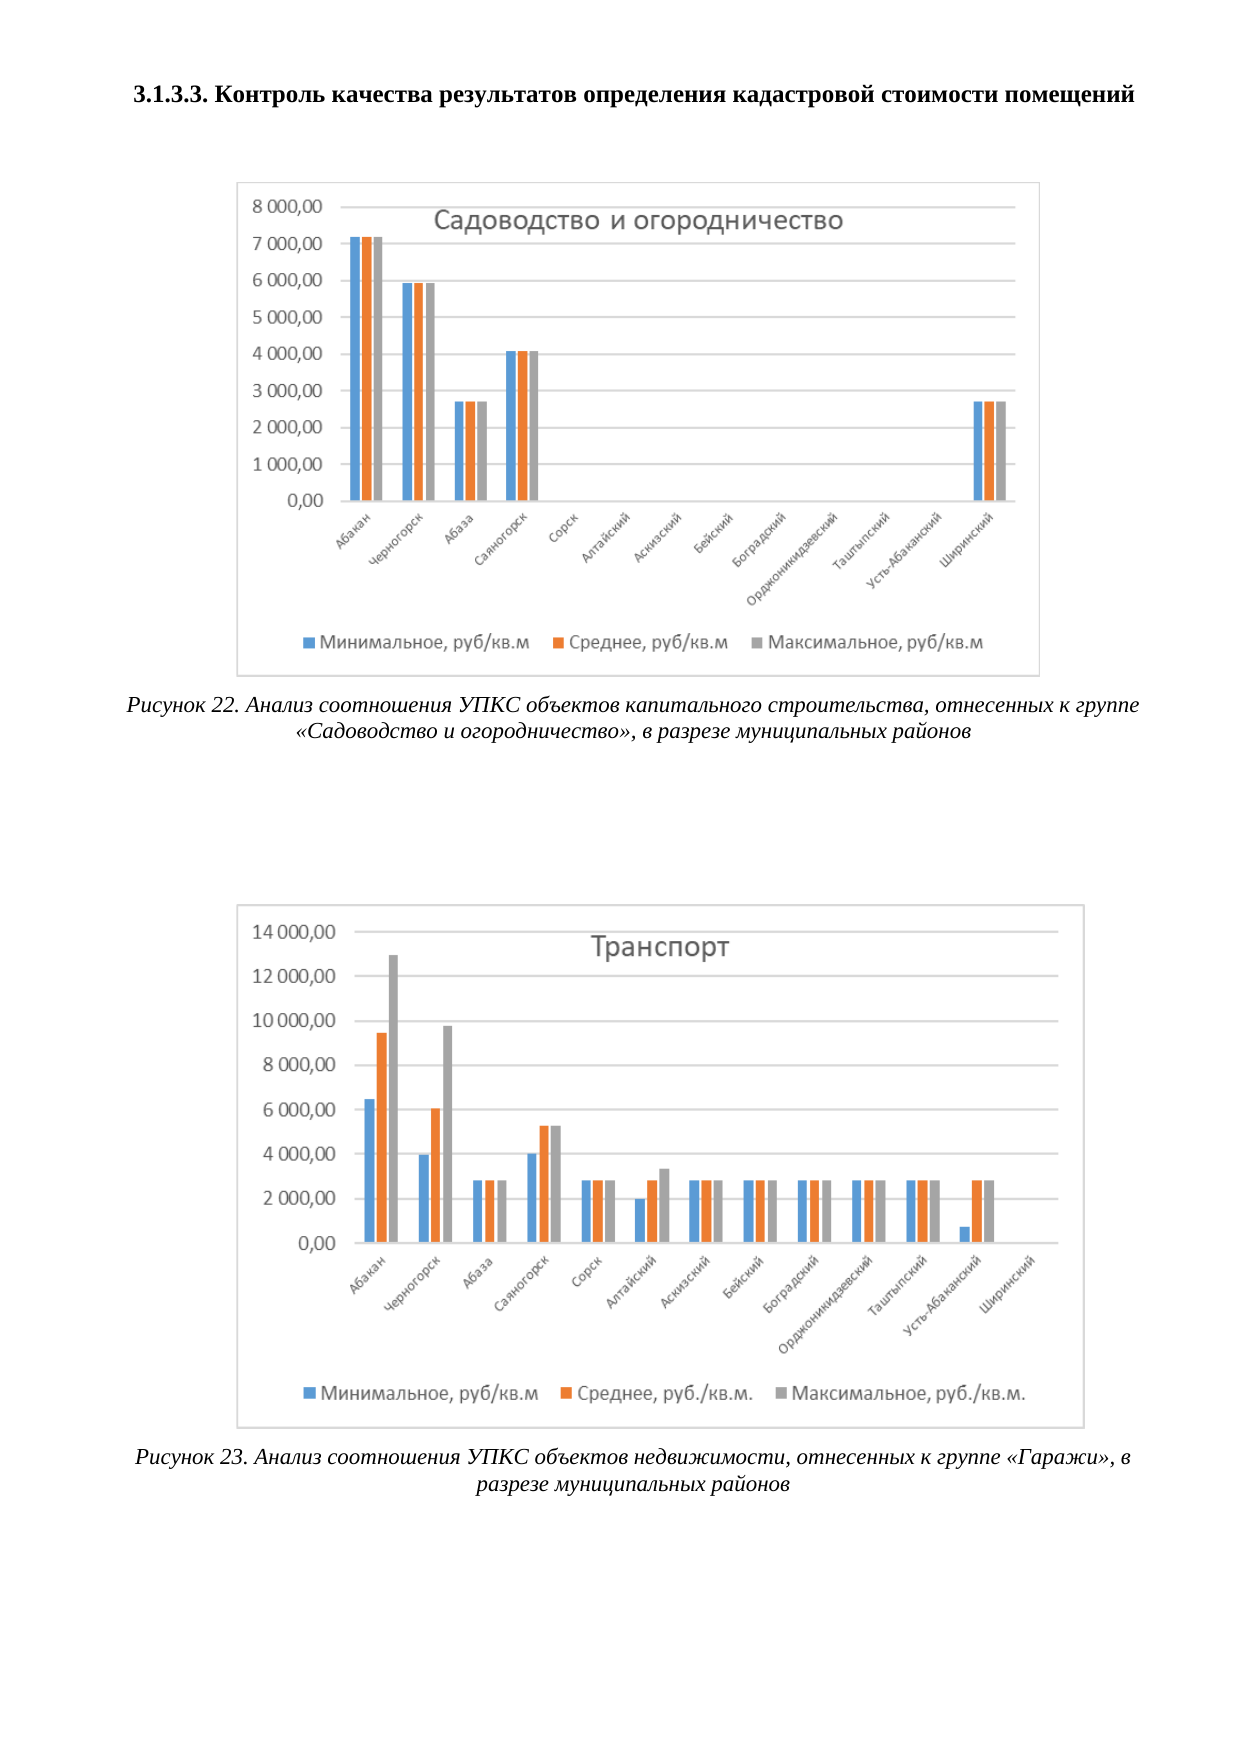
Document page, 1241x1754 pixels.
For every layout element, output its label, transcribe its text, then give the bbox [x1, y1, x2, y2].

text Рисунок 22. Анализ соотношения УПКС объектов капитального строительства, отнесенных к группе «Садоводство и огородничество», в разрезе муниципальных районов [103, 691, 1165, 744]
text Рисунок 23. Анализ соотношения УПКС объектов недвижимости, отнесенных к группе «Гаражи», в разрезе муниципальных районов [103, 1443, 1165, 1496]
subtitle 3.1.3.3. Контроль качества результатов определения кадастровой стоимости помещений [103, 79, 1165, 108]
